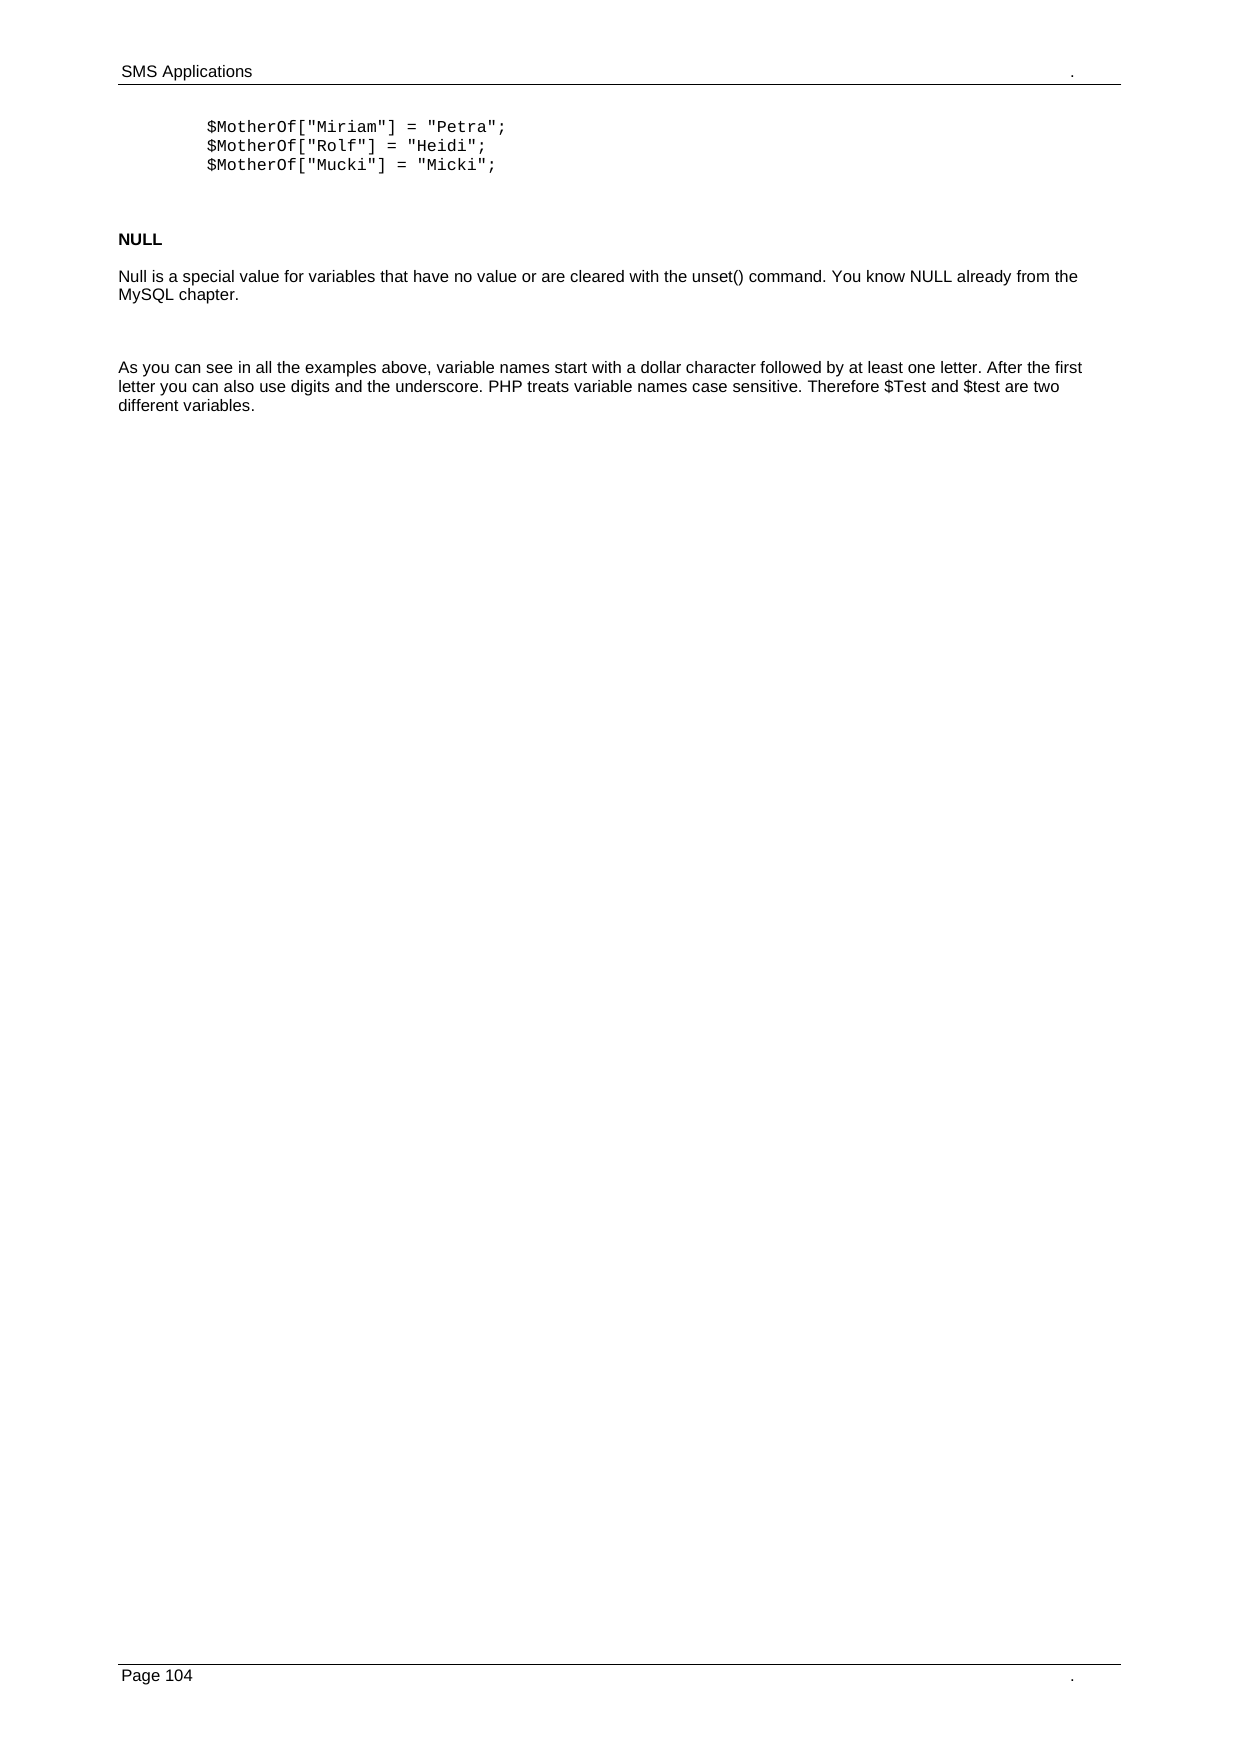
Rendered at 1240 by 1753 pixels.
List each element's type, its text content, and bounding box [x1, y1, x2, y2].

text NULL [118, 230, 1121, 249]
text Null is a special value for variables that have no value or are cleared with the unset() command. You know NULL already from the MySQL chapter. [118, 267, 1121, 304]
text As you can see in all the examples above, variable names start with a dollar character followed by at least one letter. After the first letter you can also use digits and the underscore. PHP treats variable names case sensitive. Therefore $Test and $test are two different variables. [118, 358, 1121, 415]
text $MotherOf["Miriam"] = "Petra"; $MotherOf["Rolf"] = "Heidi"; $MotherOf["Mucki"] = "Micki"; [207, 118, 1121, 175]
